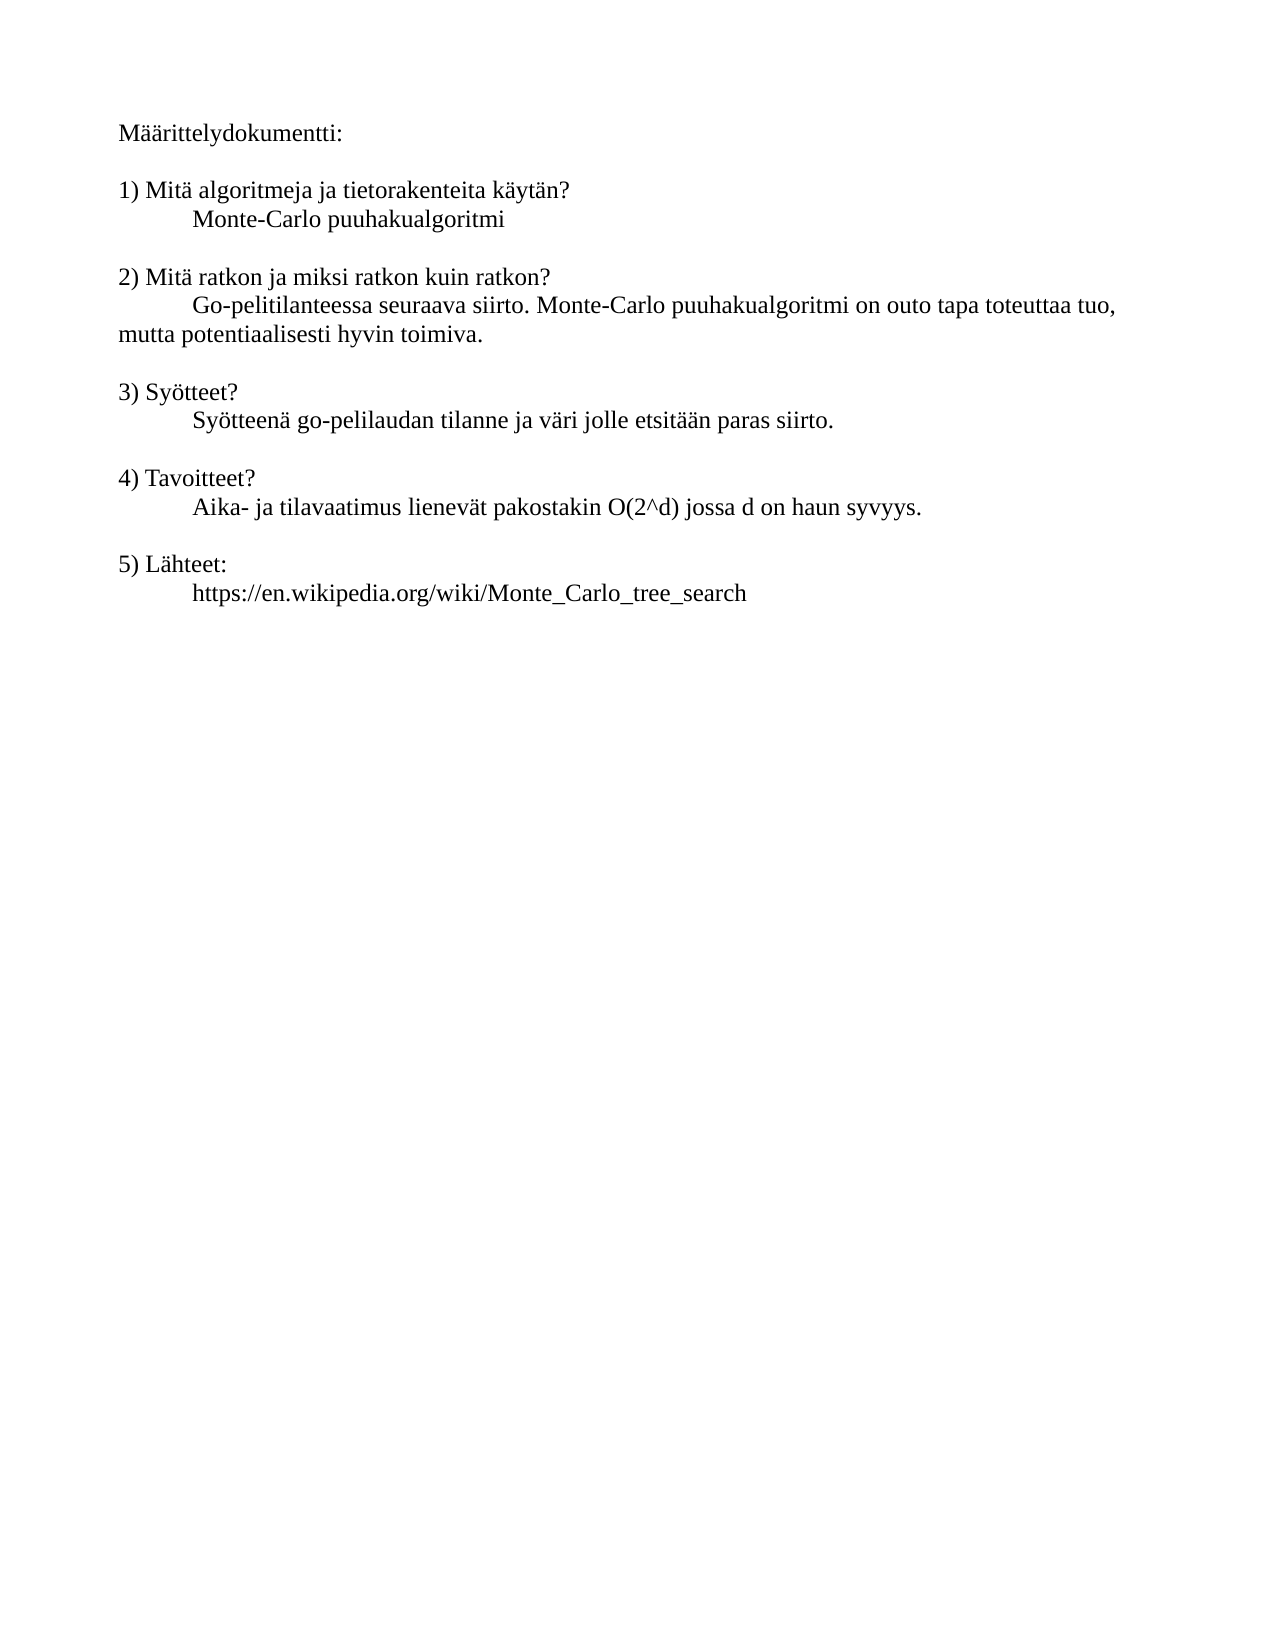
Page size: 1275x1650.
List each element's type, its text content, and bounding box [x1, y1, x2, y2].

text Syötteenä go-pelilaudan tilanne ja väri jolle etsitään paras siirto. 4) Tavoitteet? Aika- ja tilavaatimus lienevät pakostakin O(2^d) jossa d on haun syvyys. [118, 406, 1157, 521]
text Määrittelydokumentti: [118, 118, 1157, 176]
text 5) Lähteet: https://en.wikipedia.org/wiki/Monte_Carlo_tree_search [118, 521, 1157, 607]
text 1) Mitä algoritmeja ja tietorakenteita käytän? Monte-Carlo puuhakualgoritmi 2) Mitä ratkon ja miksi ratkon kuin ratkon? Go-pelitilanteessa seuraava siirto. Monte-Carlo puuhakualgoritmi on outo tapa toteuttaa tuo, mutta potentiaalisesti hyvin toimiva. 3) Syötteet? [118, 176, 1157, 406]
